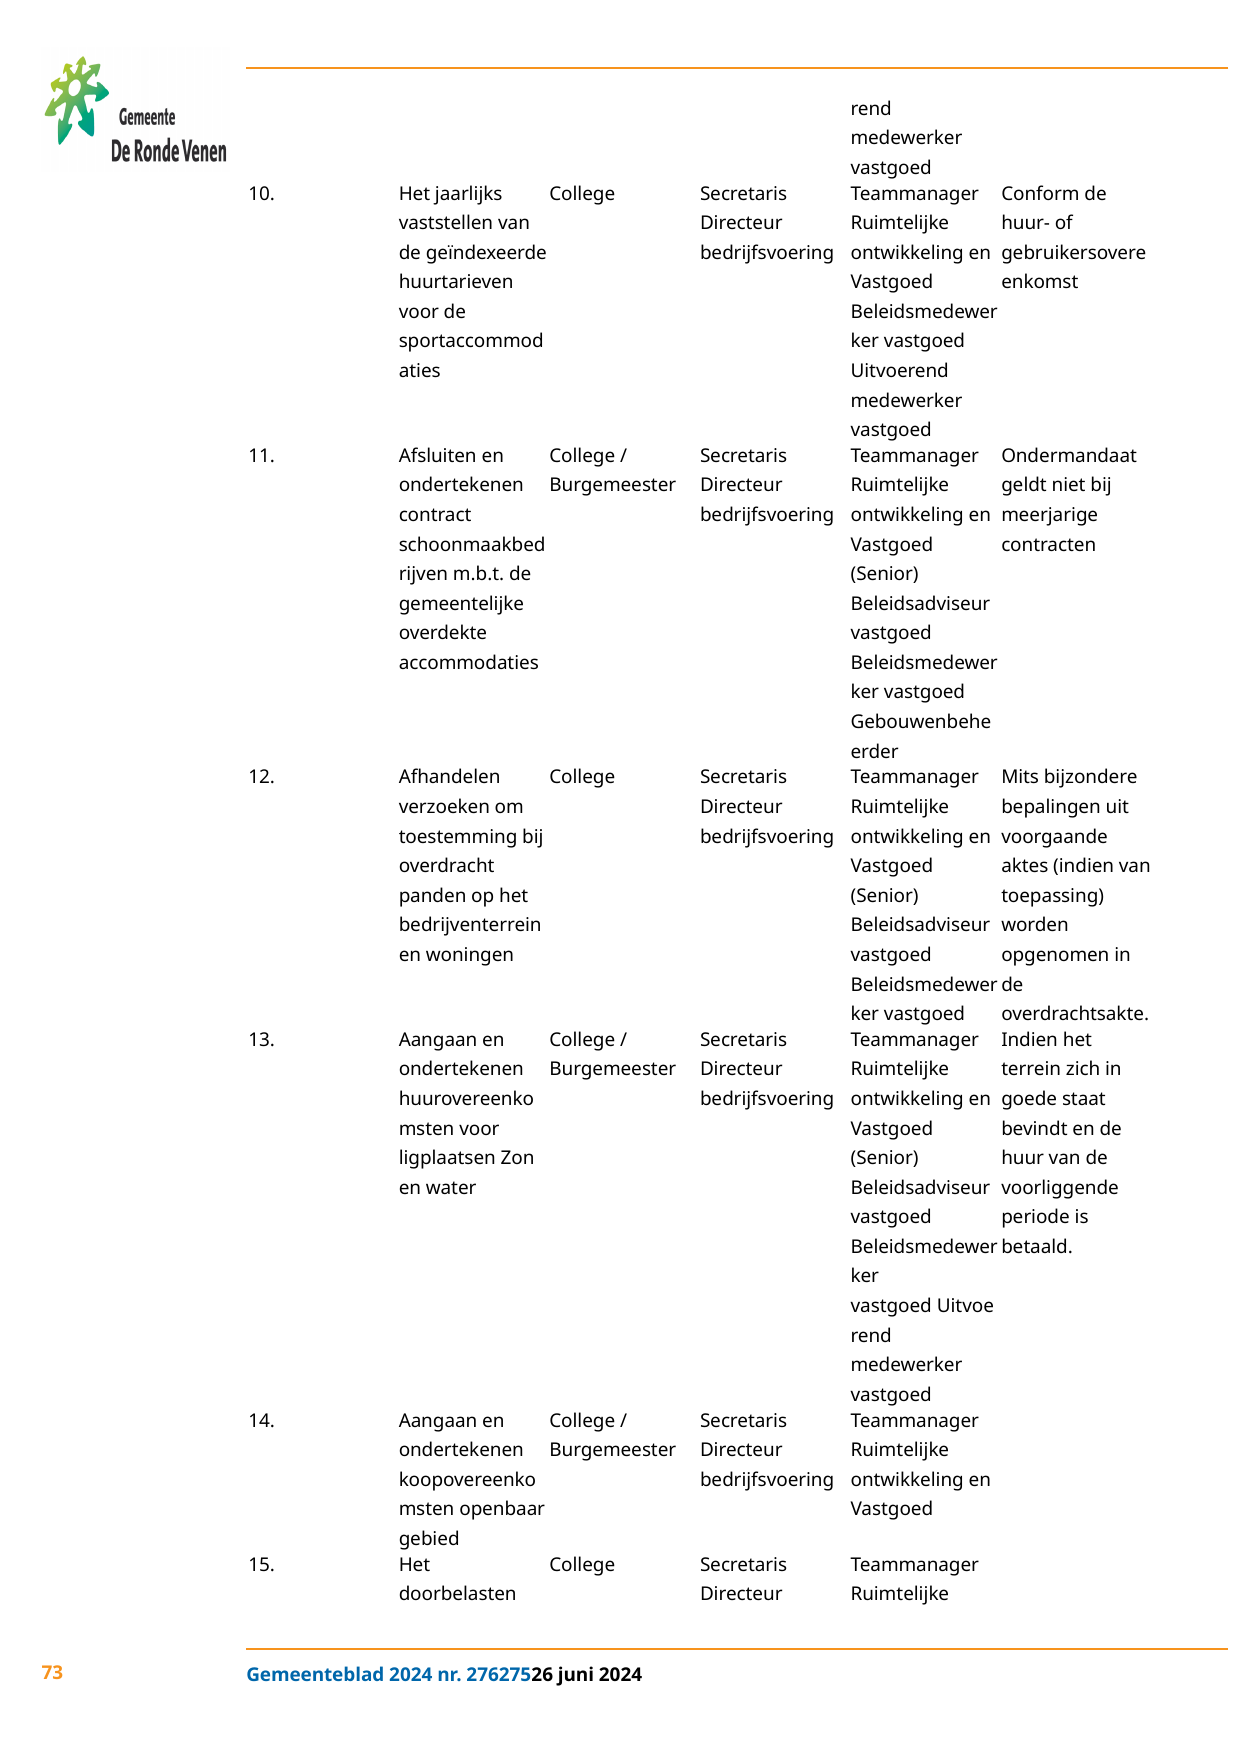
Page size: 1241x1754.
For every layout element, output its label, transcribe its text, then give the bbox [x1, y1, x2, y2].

table_cell Aangaan en ondertekenen huurovereenkomsten voor ligplaatsen Zon en water [399, 1026, 549, 1407]
table_cell 14. [248, 1407, 398, 1551]
table_cell College / Burgemeester [549, 442, 700, 764]
table_cell [549, 95, 700, 180]
table_cell Het doorbelasten [399, 1551, 549, 1606]
table_cell Teammanager Ruimtelijke ontwikkeling en Vastgoed (Senior) Beleidsadviseur vastgoed Beleidsmedewerker vastgoed [850, 764, 1001, 1026]
table_cell 13. [248, 1026, 398, 1407]
table_cell Teammanager Ruimtelijke ontwikkeling en Vastgoed [850, 1407, 1001, 1551]
table_cell Secretaris Directeur bedrijfsvoering [700, 1407, 850, 1551]
table_cell Teammanager Ruimtelijke ontwikkeling en Vastgoed (Senior) Beleidsadviseur vastgoed Beleidsmedewerker vastgoed Gebouwenbeheerder [850, 442, 1001, 764]
table_cell Teammanager Ruimtelijke ontwikkeling en Vastgoed Beleidsmedewerker vastgoed Uitvoerend medewerker vastgoed [850, 180, 1001, 442]
table_cell [700, 95, 850, 180]
table_cell 12. [248, 764, 398, 1026]
table_cell 11. [248, 442, 398, 764]
table_cell Secretaris Directeur [700, 1551, 850, 1606]
table_cell Secretaris Directeur bedrijfsvoering [700, 442, 850, 764]
table_cell Secretaris Directeur bedrijfsvoering [700, 180, 850, 442]
table_cell rend medewerker vastgoed [850, 95, 1001, 180]
table_cell 10. [248, 180, 398, 442]
table_cell College [549, 180, 700, 442]
table_cell Aangaan en ondertekenen koopovereenkomsten openbaar gebied [399, 1407, 549, 1551]
table_cell College / Burgemeester [549, 1026, 700, 1407]
table_cell [248, 95, 398, 180]
table_cell Secretaris Directeur bedrijfsvoering [700, 1026, 850, 1407]
table_cell Afsluiten en ondertekenen contract schoonmaakbedrijven m.b.t. de gemeentelijke overdekte accommodaties [399, 442, 549, 764]
table_cell [1001, 1407, 1152, 1551]
table_cell Teammanager Ruimtelijke ontwikkeling en Vastgoed (Senior) Beleidsadviseur vastgoed Beleidsmedewerker vastgoed Uitvoerend medewerker vastgoed [850, 1026, 1001, 1407]
table_cell Afhandelen verzoeken om toestemming bij overdracht panden op het bedrijventerrein en woningen [399, 764, 549, 1026]
table_cell [399, 95, 549, 180]
table_cell College [549, 1551, 700, 1606]
table_cell Teammanager Ruimtelijke [850, 1551, 1001, 1606]
table_cell Mits bijzondere bepalingen uit voorgaande aktes (indien van toepassing) worden opgenomen in de overdrachtsakte. [1001, 764, 1152, 1026]
table_cell [1001, 1551, 1152, 1606]
table_cell Ondermandaat geldt niet bij meerjarige contracten [1001, 442, 1152, 764]
table_cell Indien het terrein zich in goede staat bevindt en de huur van de voorliggende periode is betaald. [1001, 1026, 1152, 1407]
table_cell Het jaarlijks vaststellen van de geïndexeerde huurtarieven voor de sportaccommodaties [399, 180, 549, 442]
table_cell College / Burgemeester [549, 1407, 700, 1551]
table_cell 15. [248, 1551, 398, 1606]
picture [41, 47, 231, 172]
table_cell [1001, 95, 1152, 180]
table_cell College [549, 764, 700, 1026]
table_cell Conform de huur- of gebruikersovereenkomst [1001, 180, 1152, 442]
table_cell Secretaris Directeur bedrijfsvoering [700, 764, 850, 1026]
